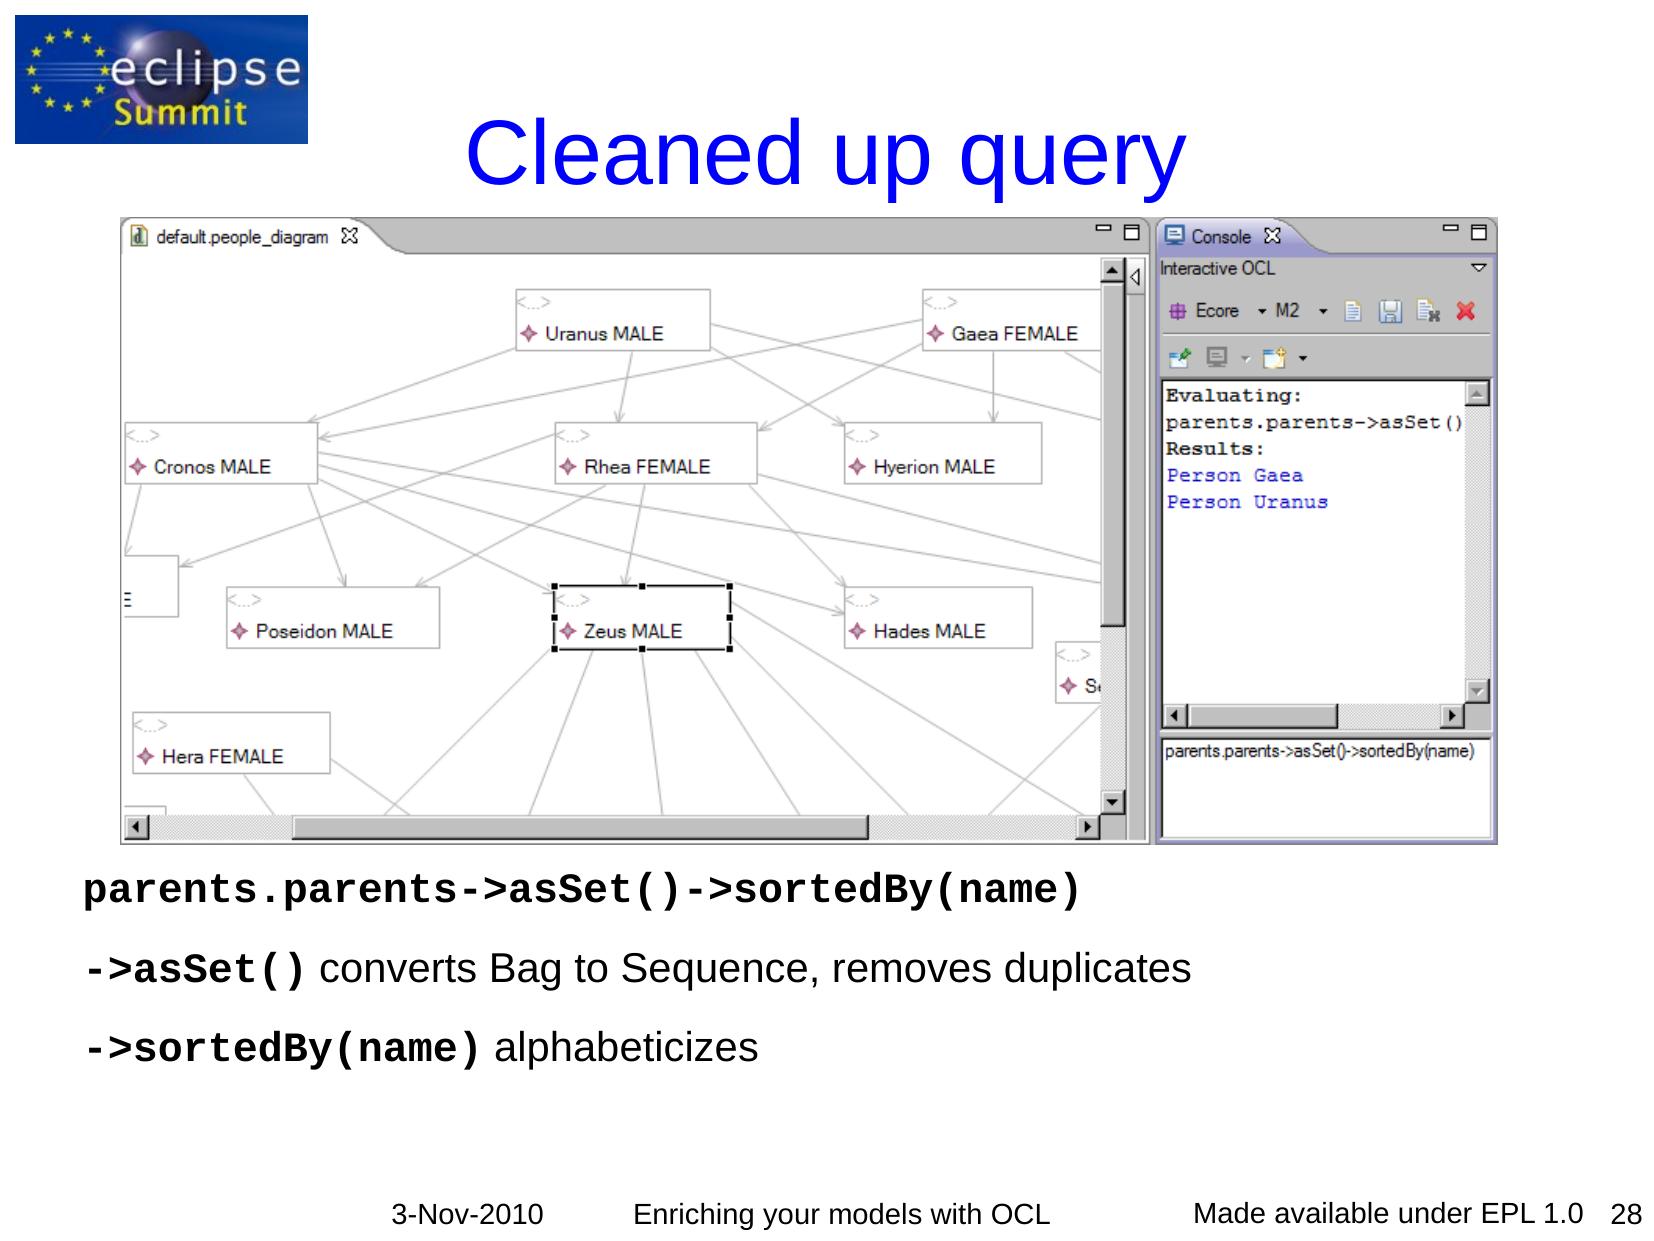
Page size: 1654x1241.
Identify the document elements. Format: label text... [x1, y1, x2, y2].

list parents.parents->asSet()->sortedBy(name) ->asSet() converts Bag to Sequence, removes duplicates ->sortedBy(name) alphabeticizes [82, 867, 1571, 1094]
picture [120, 217, 1498, 845]
picture [15, 15, 308, 144]
title Cleaned up query [82, 56, 1571, 250]
